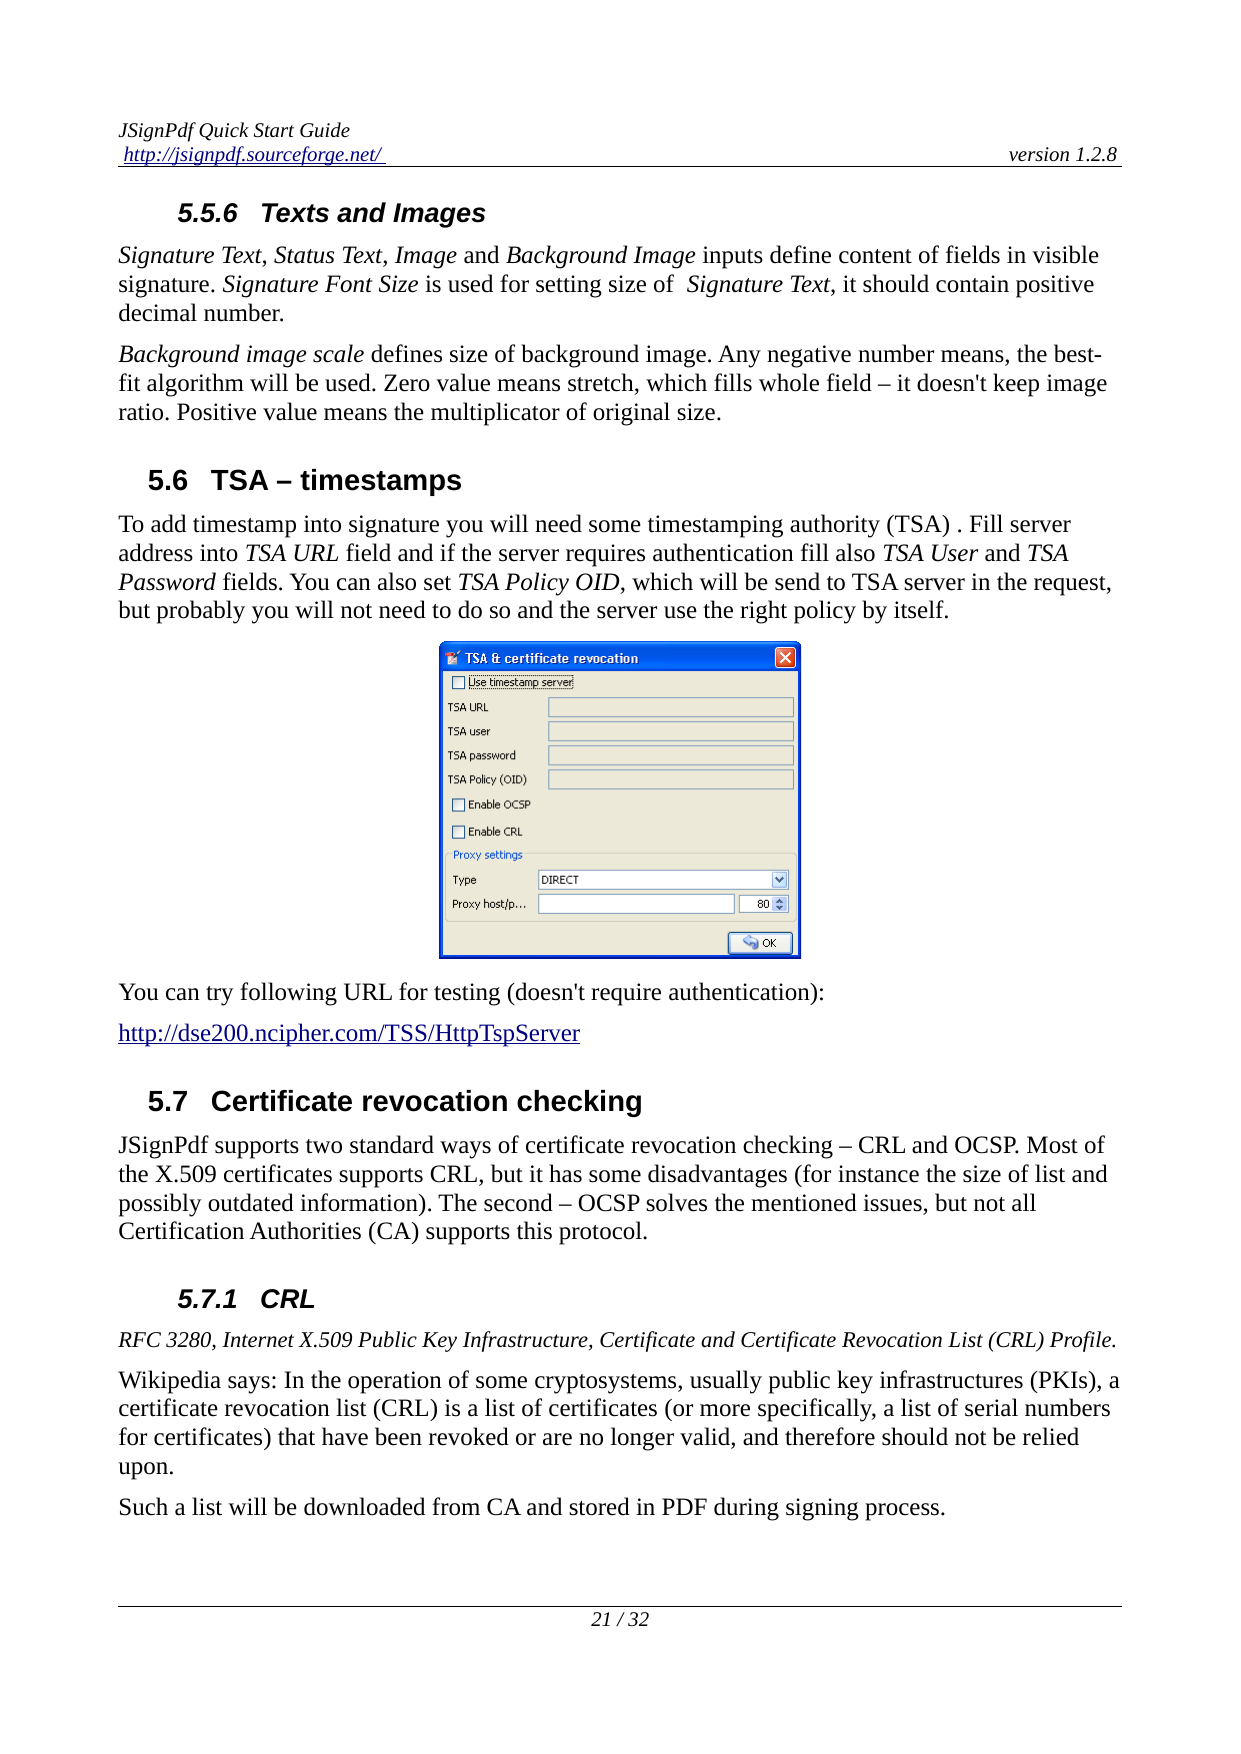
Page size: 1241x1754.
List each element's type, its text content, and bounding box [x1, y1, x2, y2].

picture [439, 641, 802, 959]
subtitle Texts and Images [177, 197, 1122, 228]
text Such a list will be downloaded from CA and stored in PDF during signing process. [118, 1492, 1122, 1521]
subtitle Certificate revocation checking [148, 1084, 1116, 1118]
text JSignPdf supports two standard ways of certificate revocation checking – CRL and OCSP. Most of the X.509 certificates supports CRL, but it has some disadvantages (for instance the size of list and possibly outdated information). The second – OCSP solves the mentioned issues, but not all Certification Authorities (CA) supports this protocol. [118, 1130, 1122, 1245]
subtitle TSA – timestamps [148, 463, 1116, 497]
text Signature Text, Status Text, Image and Background Image inputs define content of fields in visible signature. Signature Font Size is used for setting size of Signature Text, it should contain positive decimal number. [118, 241, 1122, 327]
text Wikipedia says: In the operation of some cryptosystems, usually public key infrastructures (PKIs), a certificate revocation list (CRL) is a list of certificates (or more specifically, a list of serial numbers for certificates) that have been revoked or are no longer valid, and therefore should not be relied upon. [118, 1365, 1122, 1480]
text To add timestamp into signature you will need some timestamping authority (TSA) . Fill server address into TSA URL field and if the server requires authentication fill also TSA User and TSA Password fields. You can also set TSA Policy OID, which will be send to TSA server in the request, but probably you will not need to do so and the server use the right policy by itself. [118, 509, 1122, 624]
text RFC 3280, Internet X.509 Public Key Infrastructure, Certificate and Certificate Revocation List (CRL) Profile. [118, 1326, 1122, 1352]
text You can try following URL for testing (doesn't require authentication): [118, 959, 1122, 1005]
text Background image scale defines size of background image. Any negative number means, the best-fit algorithm will be used. Zero value means stretch, which fills whole field – it doesn't keep image ratio. Positive value means the multiplicator of original size. [118, 339, 1122, 426]
subtitle CRL [177, 1283, 1122, 1314]
text http://dse200.ncipher.com/TSS/HttpTspServer [118, 1018, 1122, 1047]
